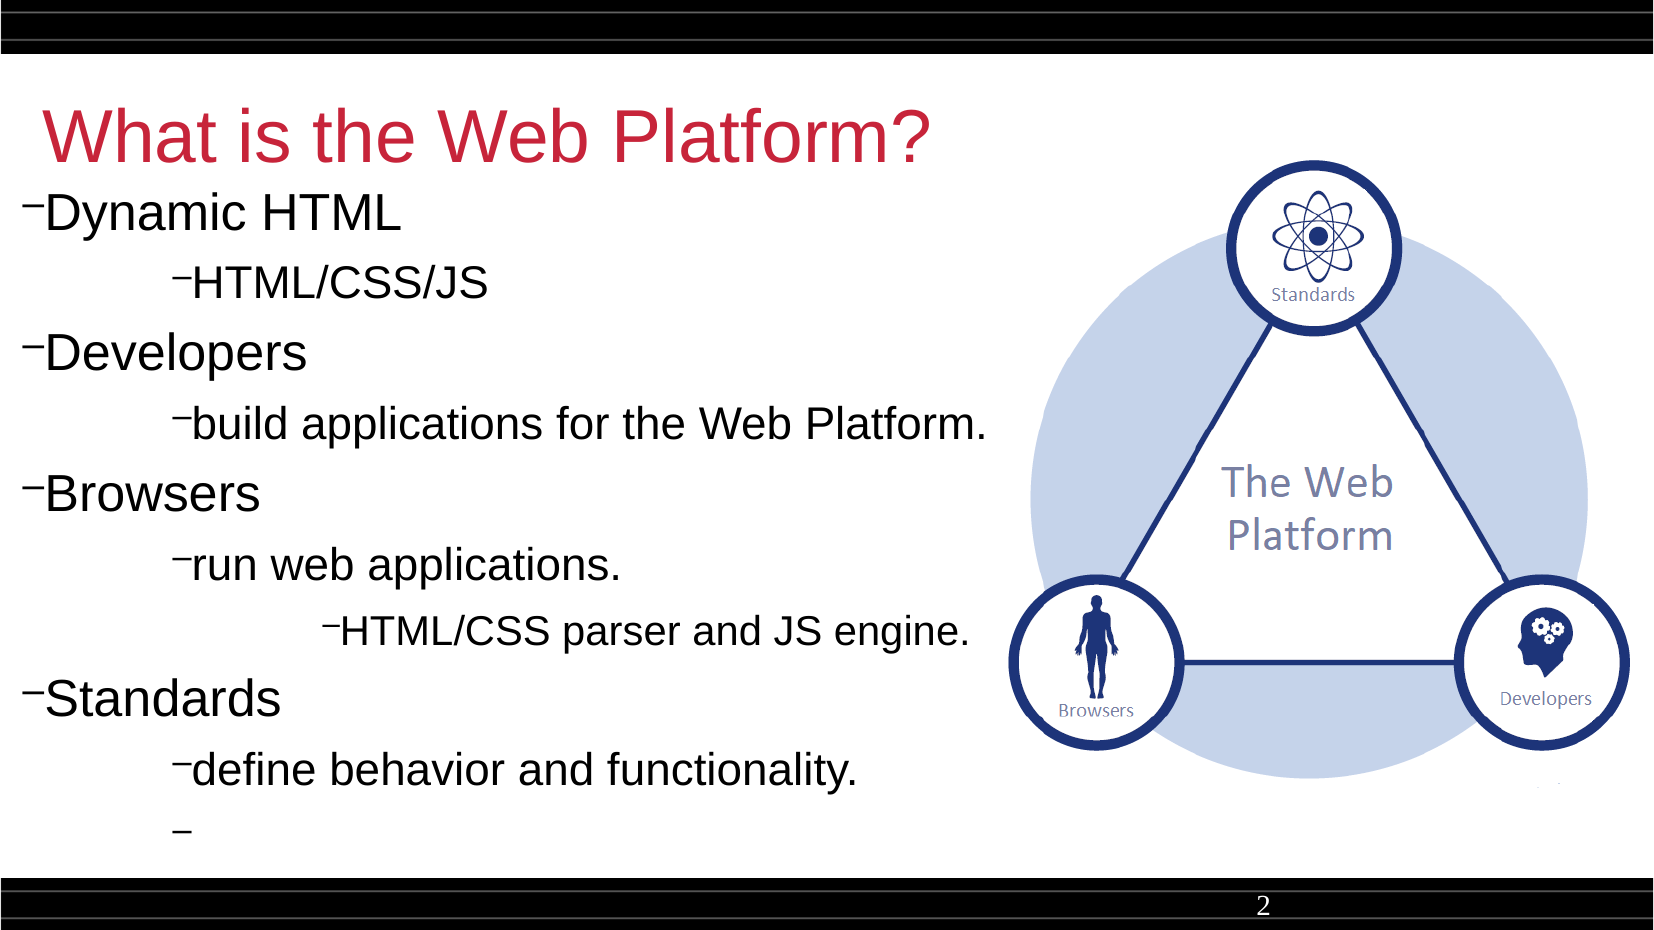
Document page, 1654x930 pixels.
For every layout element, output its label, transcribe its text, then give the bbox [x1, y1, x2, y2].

picture [1021, 142, 1654, 788]
title What is the Web Platform? [42, 54, 1531, 211]
list Dynamic HTML HTML/CSS/JS Developers build applications for the Web Platform. Browsers run web applications. HTML/CSS parser and JS engine. Standards define behavior and functionality. [22, 195, 1021, 826]
